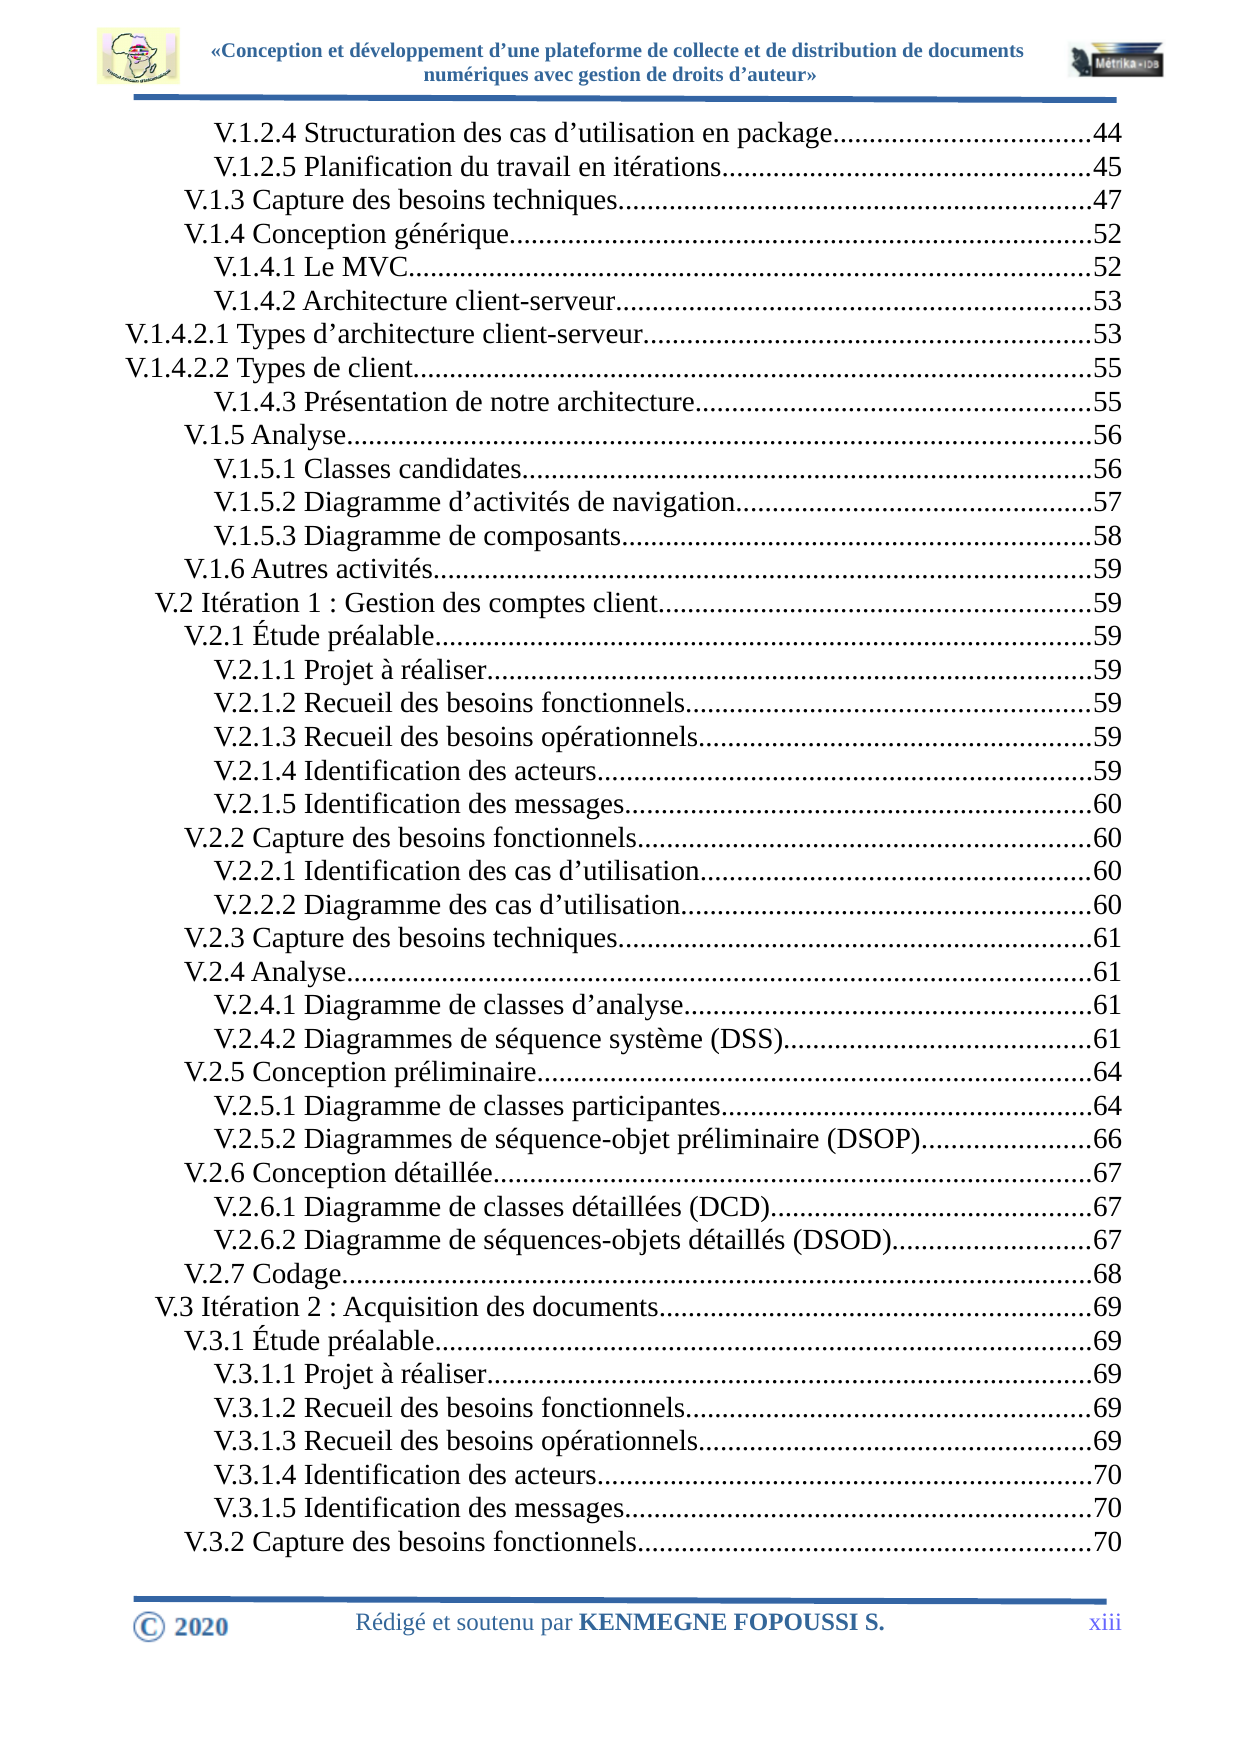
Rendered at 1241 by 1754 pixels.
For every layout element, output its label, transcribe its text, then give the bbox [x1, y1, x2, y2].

text V.3.1.3 Recueil des besoins opérationnels 69 [207, 1423, 1122, 1457]
text V.1.4 Conception générique 52 [177, 216, 1122, 249]
text V.2.6 Conception détaillée 67 [177, 1155, 1122, 1189]
text V.1.2.4 Structuration des cas d’utilisation en package 44 [207, 115, 1122, 149]
text V.2.2.2 Diagramme des cas d’utilisation 60 [207, 887, 1122, 920]
text V.2.5 Conception préliminaire 64 [177, 1054, 1122, 1088]
text V.2.1 Étude préalable 59 [177, 618, 1122, 652]
text V.2.1.1 Projet à réaliser 59 [207, 652, 1122, 686]
text V.3.1.5 Identification des messages 70 [207, 1491, 1122, 1524]
picture [1063, 36, 1168, 80]
text V.1.4.3 Présentation de notre architecture 55 [207, 384, 1122, 417]
text V.2.1.2 Recueil des besoins fonctionnels 59 [207, 686, 1122, 719]
text V.1.2.5 Planification du travail en itérations 45 [207, 149, 1122, 182]
text V.3.2 Capture des besoins fonctionnels 70 [177, 1524, 1122, 1558]
text V.1.3 Capture des besoins techniques 47 [177, 182, 1122, 216]
text V.2.6.1 Diagramme de classes détaillées (DCD) 67 [207, 1189, 1122, 1222]
text V.2.4.1 Diagramme de classes d’analyse 61 [207, 987, 1122, 1021]
text V.2.1.4 Identification des acteurs 59 [207, 753, 1122, 786]
text V.3.1.2 Recueil des besoins fonctionnels 69 [207, 1390, 1122, 1423]
text V.2.2 Capture des besoins fonctionnels 60 [177, 820, 1122, 853]
picture [95, 27, 182, 86]
text V.2.5.2 Diagrammes de séquence-objet préliminaire (DSOP) 66 [207, 1122, 1122, 1155]
text V.2.2.1 Identification des cas d’utilisation 60 [207, 853, 1122, 887]
text V.1.4.2.2 Types de client 55 [118, 350, 1122, 384]
text V.2 Itération 1 : Gestion des comptes client 59 [148, 585, 1122, 618]
text V.3.1.4 Identification des acteurs 70 [207, 1457, 1122, 1491]
text V.1.4.2 Architecture client-serveur 53 [207, 283, 1122, 317]
text V.1.5 Analyse 56 [177, 417, 1122, 451]
text V.1.5.1 Classes candidates 56 [207, 451, 1122, 484]
text V.2.7 Codage 68 [177, 1256, 1122, 1289]
text V.3.1 Étude préalable 69 [177, 1323, 1122, 1356]
text V.3 Itération 2 : Acquisition des documents 69 [148, 1289, 1122, 1323]
text V.2.1.3 Recueil des besoins opérationnels 59 [207, 719, 1122, 753]
text V.2.3 Capture des besoins techniques 61 [177, 920, 1122, 954]
text V.1.5.2 Diagramme d’activités de navigation 57 [207, 484, 1122, 518]
text V.2.4.2 Diagrammes de séquence système (DSS) 61 [207, 1021, 1122, 1054]
text V.1.4.1 Le MVC 52 [207, 249, 1122, 283]
text V.1.5.3 Diagramme de composants 58 [207, 518, 1122, 551]
text V.2.1.5 Identification des messages 60 [207, 786, 1122, 820]
text V.1.4.2.1 Types d’architecture client-serveur 53 [118, 317, 1122, 350]
text V.1.6 Autres activités 59 [177, 551, 1122, 585]
picture [126, 1604, 231, 1647]
text V.2.4 Analyse 61 [177, 954, 1122, 987]
text V.2.5.1 Diagramme de classes participantes 64 [207, 1088, 1122, 1122]
text V.3.1.1 Projet à réaliser 69 [207, 1356, 1122, 1390]
text V.2.6.2 Diagramme de séquences-objets détaillés (DSOD) 67 [207, 1222, 1122, 1256]
